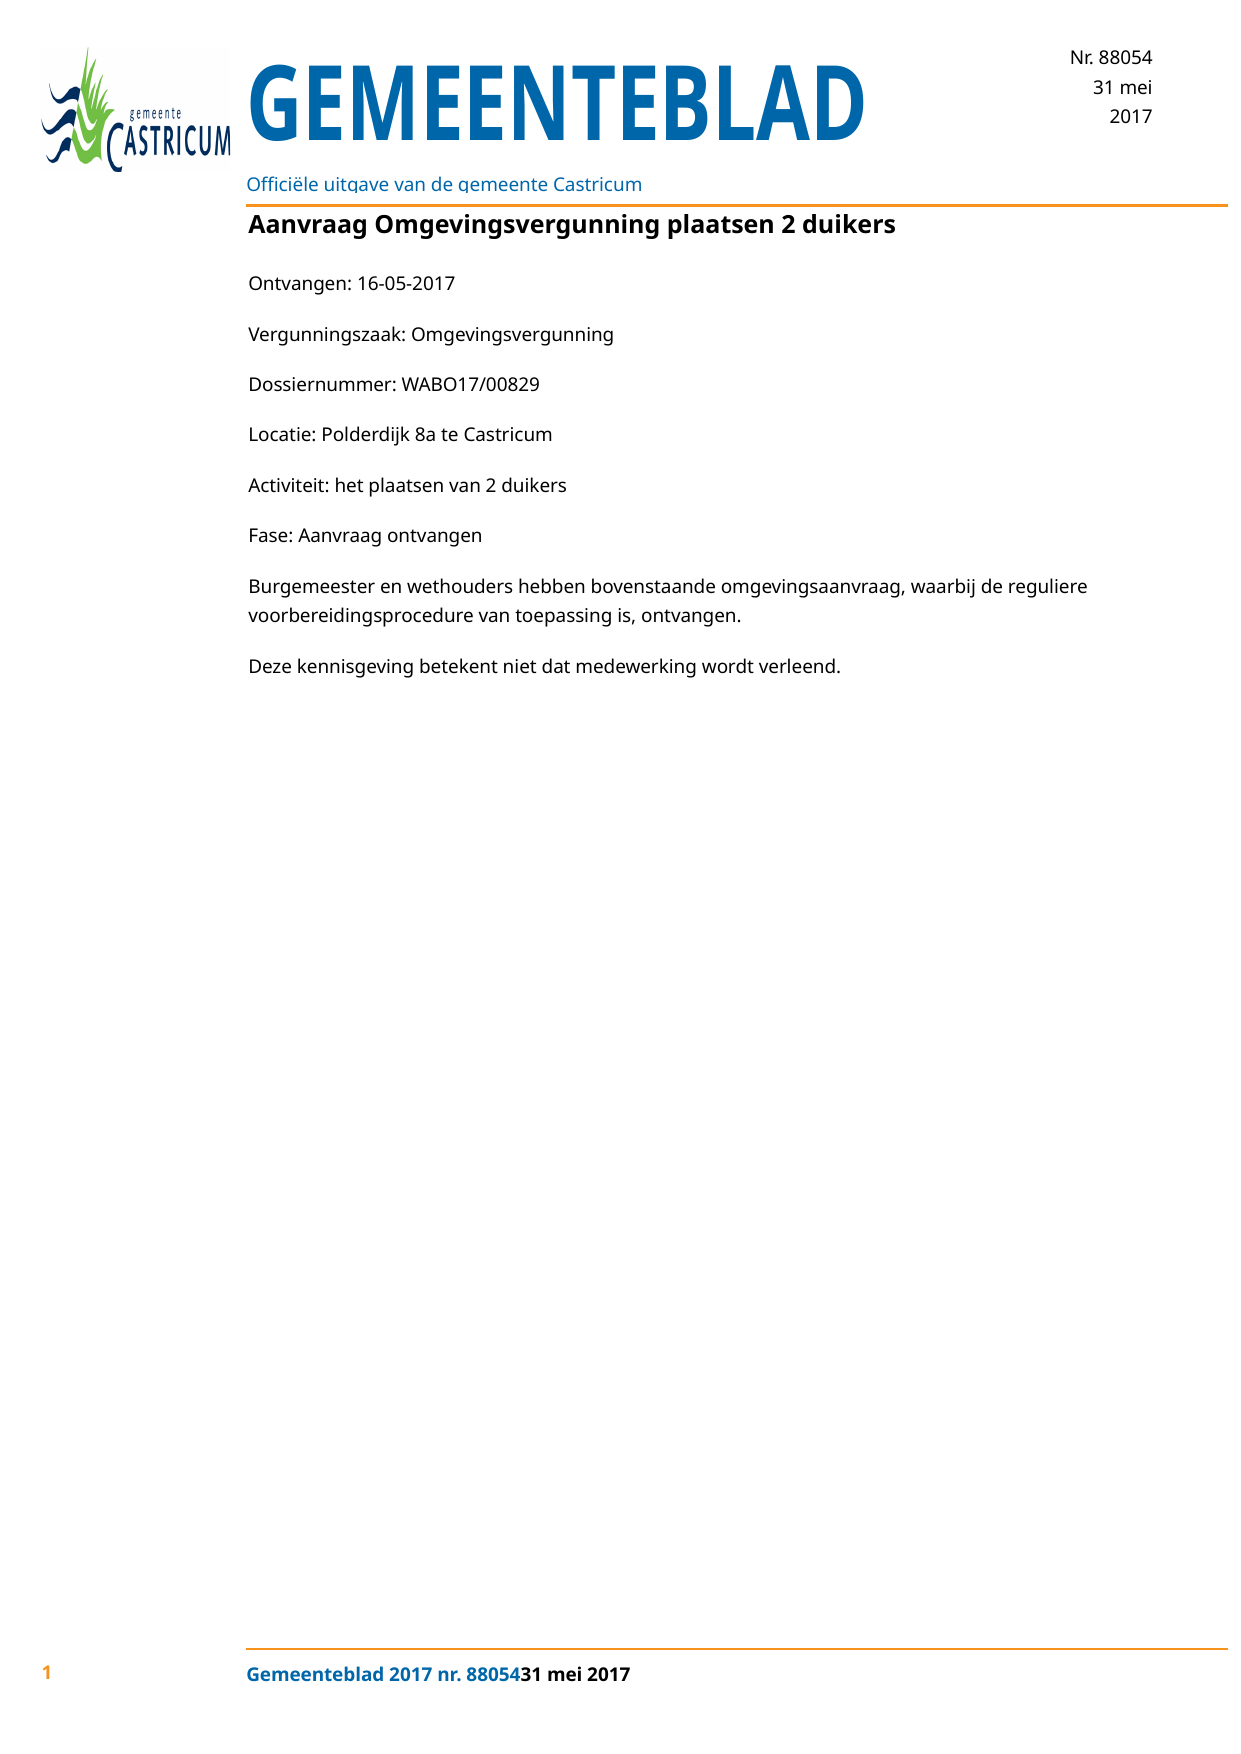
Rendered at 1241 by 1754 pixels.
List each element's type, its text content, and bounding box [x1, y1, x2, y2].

text Locatie: Polderdijk 8a te Castricum [248, 422, 1152, 447]
text Ontvangen: 16-05-2017 [248, 270, 1152, 296]
text Dossiernummer: WABO17/00829 [248, 371, 1152, 397]
text Aanvraag Omgevingsvergunning plaatsen 2 duikers [248, 207, 1152, 241]
text Activiteit: het plaatsen van 2 duikers [248, 472, 1152, 498]
text Fase: Aanvraag ontvangen [248, 522, 1152, 548]
text Deze kennisgeving betekent niet dat medewerking wordt verleend. [248, 653, 1152, 678]
text Burgemeester en wethouders hebben bovenstaande omgevingsaanvraag, waarbij de reguliere voorbereidingsprocedure van toepassing is, ontvangen. [248, 573, 1152, 628]
picture [41, 47, 231, 172]
text Vergunningszaak: Omgevingsvergunning [248, 321, 1152, 346]
